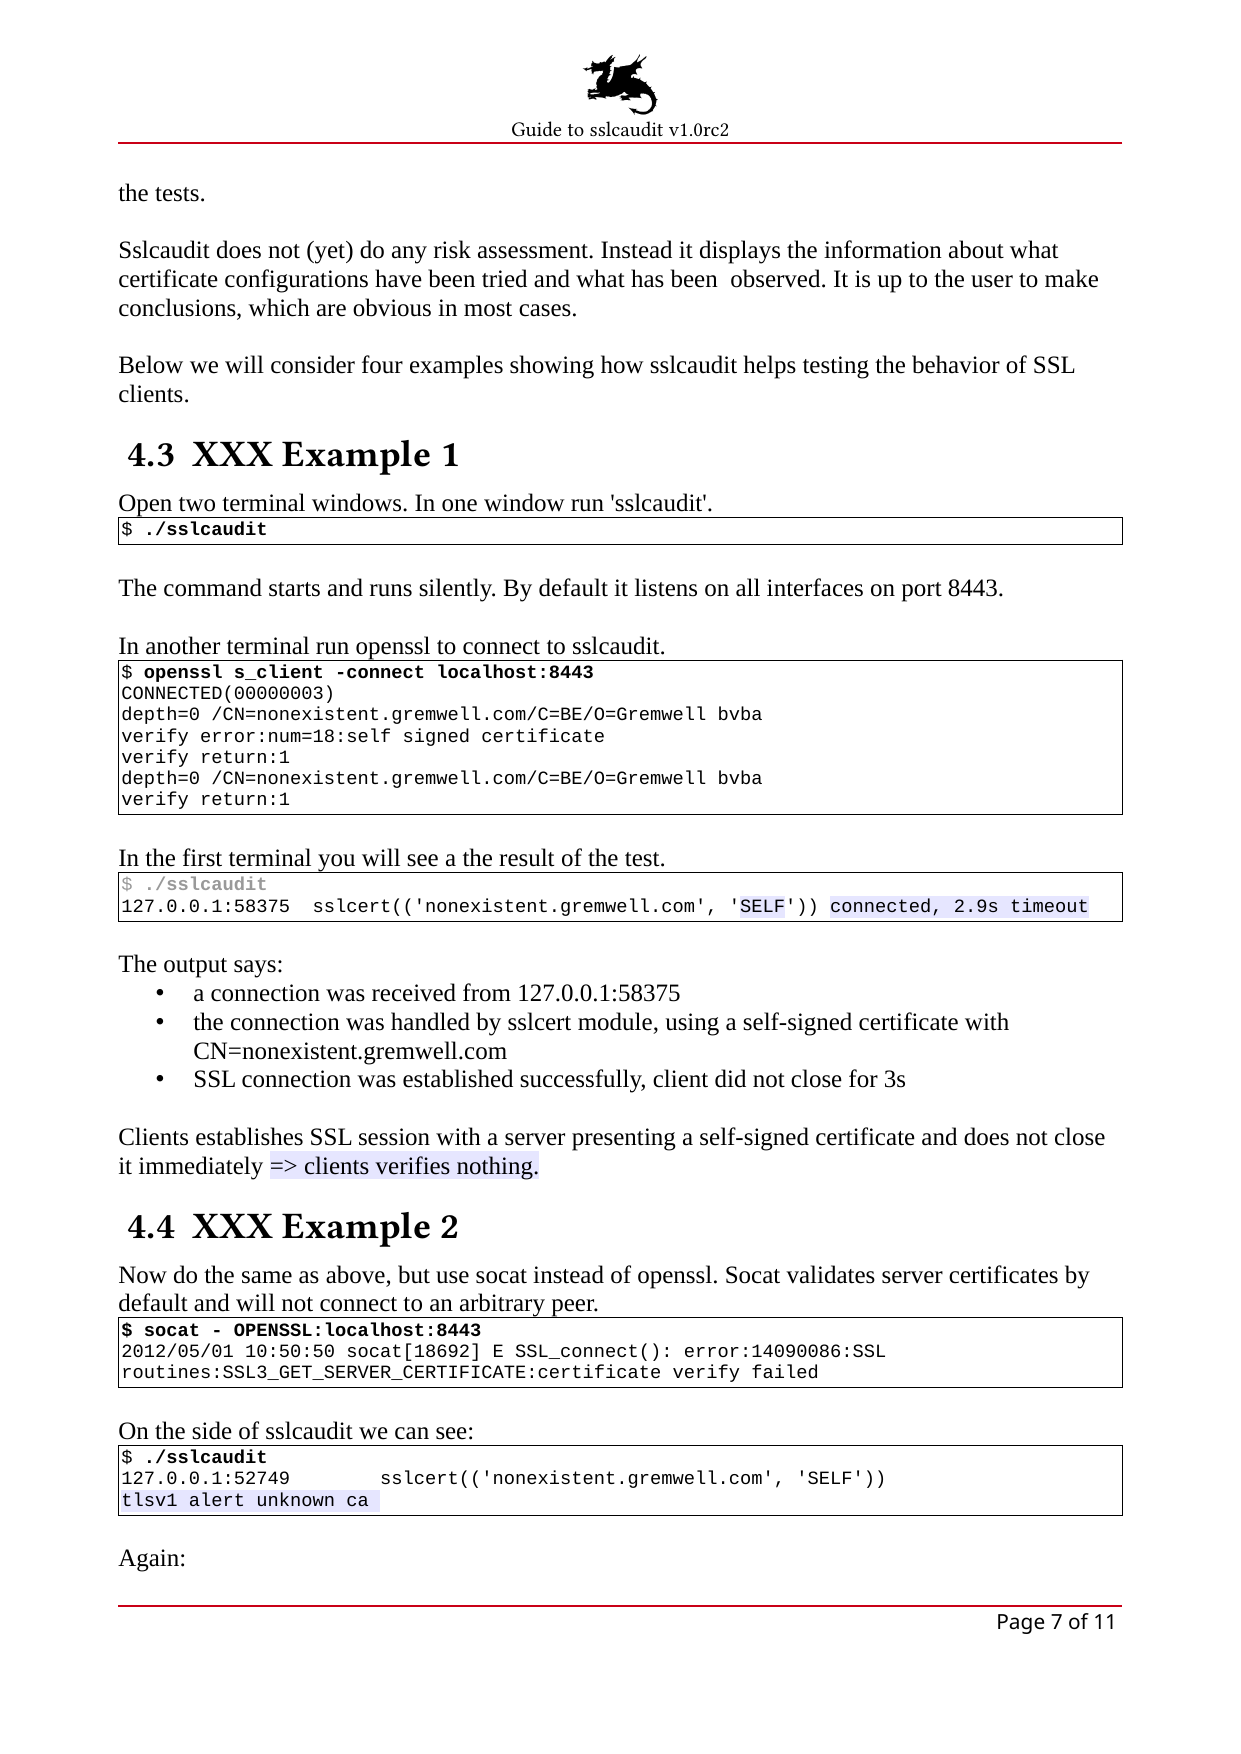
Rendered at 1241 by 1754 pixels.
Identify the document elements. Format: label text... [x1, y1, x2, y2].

text verify error:num=18:self signed certificate [119, 723, 1122, 744]
text the tests. [118, 178, 1122, 207]
text depth=0 /CN=nonexistent.gremwell.com/C=BE/O=Gremwell bvba [119, 766, 1122, 787]
text verify return:1 [119, 744, 1122, 766]
text Now do the same as above, but use socat instead of openssl. Socat validates server certificates by default and will not connect to an arbitrary peer. [118, 1260, 1122, 1317]
text $ socat - OPENSSL:localhost:8443 [119, 1318, 1122, 1338]
list SSL connection was established successfully, client did not close for 3s [156, 1064, 1122, 1093]
text Open two terminal windows. In one window run 'sslcaudit'. [118, 488, 1122, 517]
subtitle XXX Example 2 [118, 1204, 1122, 1247]
text $ ./sslcaudit [119, 873, 1122, 893]
text verify return:1 [119, 787, 1122, 814]
text CONNECTED(00000003) [119, 681, 1122, 702]
text The command starts and runs silently. By default it listens on all interfaces on port 8443. [118, 573, 1122, 602]
text Sslcaudit does not (yet) do any risk assessment. Instead it displays the information about what certificate configurations have been tried and what has been observed. It is up to the user to make conclusions, which are obvious in most cases. [118, 236, 1122, 322]
text Clients establishes SSL session with a server presenting a self-signed certificate and does not close it immediately => clients verifies nothing. [118, 1122, 1122, 1179]
text $ ./sslcaudit [119, 1446, 1122, 1466]
text Again: [118, 1543, 1122, 1572]
text $ openssl s_client -connect localhost:8443 [119, 661, 1122, 681]
text On the side of sslcaudit we can see: [118, 1416, 1122, 1445]
text 127.0.0.1:52749 sslcert(('nonexistent.gremwell.com', 'SELF')) tlsv1 alert unknown ca [119, 1466, 1122, 1515]
list a connection was received from 127.0.0.1:58375 [156, 978, 1122, 1007]
text 2012/05/01 10:50:50 socat[18692] E SSL_connect(): error:14090086:SSL routines:SSL3_GET_SERVER_CERTIFICATE:certificate verify failed [119, 1338, 1122, 1387]
subtitle XXX Example 1 [118, 433, 1122, 476]
text depth=0 /CN=nonexistent.gremwell.com/C=BE/O=Gremwell bvba [119, 702, 1122, 723]
text In the first terminal you will see a the result of the test. [118, 843, 1122, 872]
text 127.0.0.1:58375 sslcert(('nonexistent.gremwell.com', 'SELF')) connected, 2.9s timeout [119, 893, 1122, 921]
text Below we will consider four examples showing how sslcaudit helps testing the behavior of SSL clients. [118, 351, 1122, 408]
text In another terminal run openssl to connect to sslcaudit. [118, 631, 1122, 659]
text $ ./sslcaudit [119, 518, 1122, 544]
list the connection was handled by sslcert module, using a self-signed certificate with CN=nonexistent.gremwell.com [156, 1007, 1122, 1064]
text The output says: [118, 949, 1122, 978]
picture [582, 54, 658, 115]
